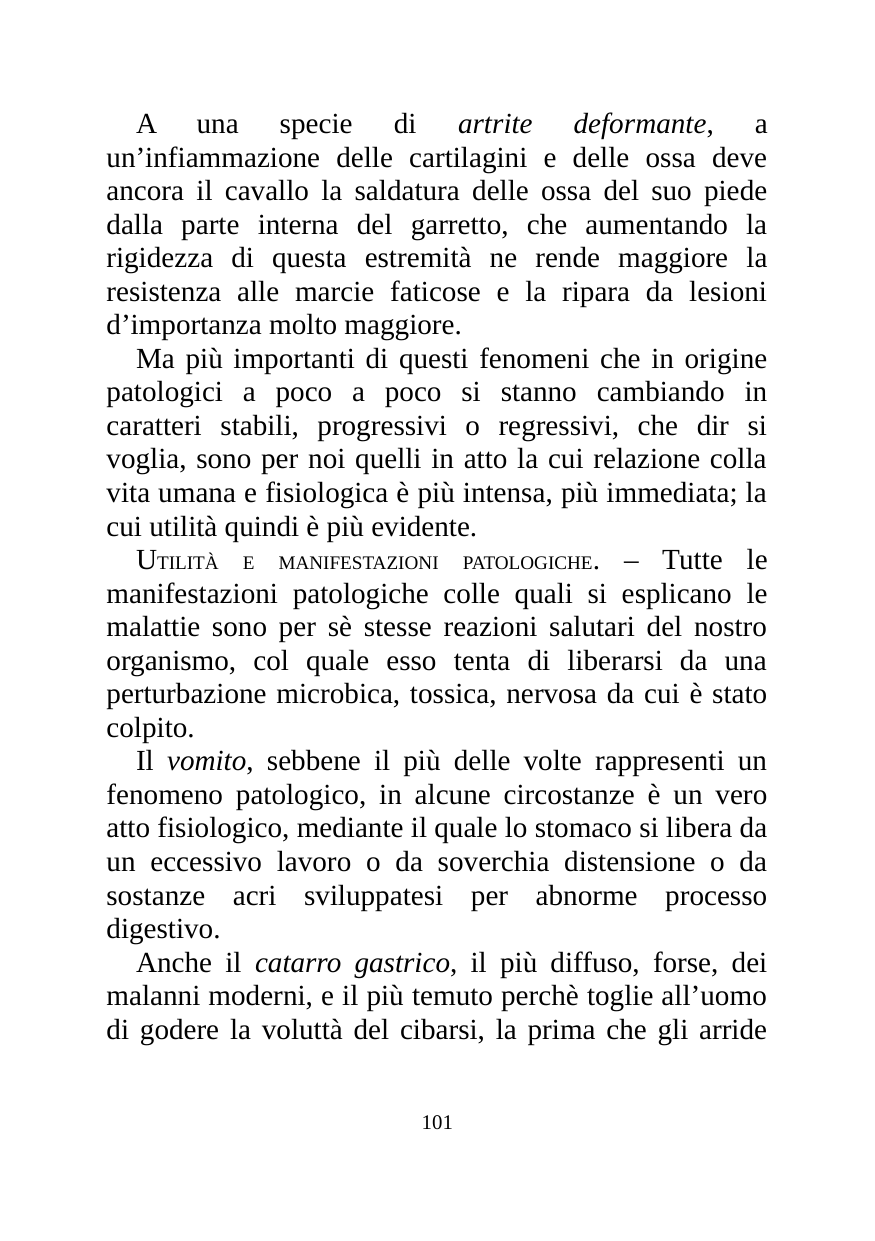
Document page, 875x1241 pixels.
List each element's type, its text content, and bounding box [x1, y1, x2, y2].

text Utilità e manifestazioni patologiche. – Tutte le manifestazioni patologiche colle quali si esplicano le malattie sono per sè stesse reazioni salutari del nostro organismo, col quale esso tenta di liberarsi da una perturbazione microbica, tossica, nervosa da cui è stato colpito. [106, 542, 768, 743]
text Il vomito, sebbene il più delle volte rappresenti un fenomeno patologico, in alcune circostanze è un vero atto fisiologico, mediante il quale lo stomaco si libera da un eccessivo lavoro o da soverchia distensione o da sostanze acri sviluppatesi per abnorme processo digestivo. [106, 743, 768, 945]
text Anche il catarro gastrico, il più diffuso, forse, dei malanni moderni, e il più temuto perchè toglie all’uomo di godere la voluttà del cibarsi, la prima che gli arride [106, 945, 768, 1045]
text Ma più importanti di questi fenomeni che in origine patologici a poco a poco si stanno cambiando in caratteri stabili, progressivi o regressivi, che dir si voglia, sono per noi quelli in atto la cui relazione colla vita umana e fisiologica è più intensa, più immediata; la cui utilità quindi è più evidente. [106, 341, 768, 542]
text A una specie di artrite deformante, a un’infiammazione delle cartilagini e delle ossa deve ancora il cavallo la saldatura delle ossa del suo piede dalla parte interna del garretto, che aumentando la rigidezza di questa estremità ne rende maggiore la resistenza alle marcie faticose e la ripara da lesioni d’importanza molto maggiore. [106, 106, 768, 341]
